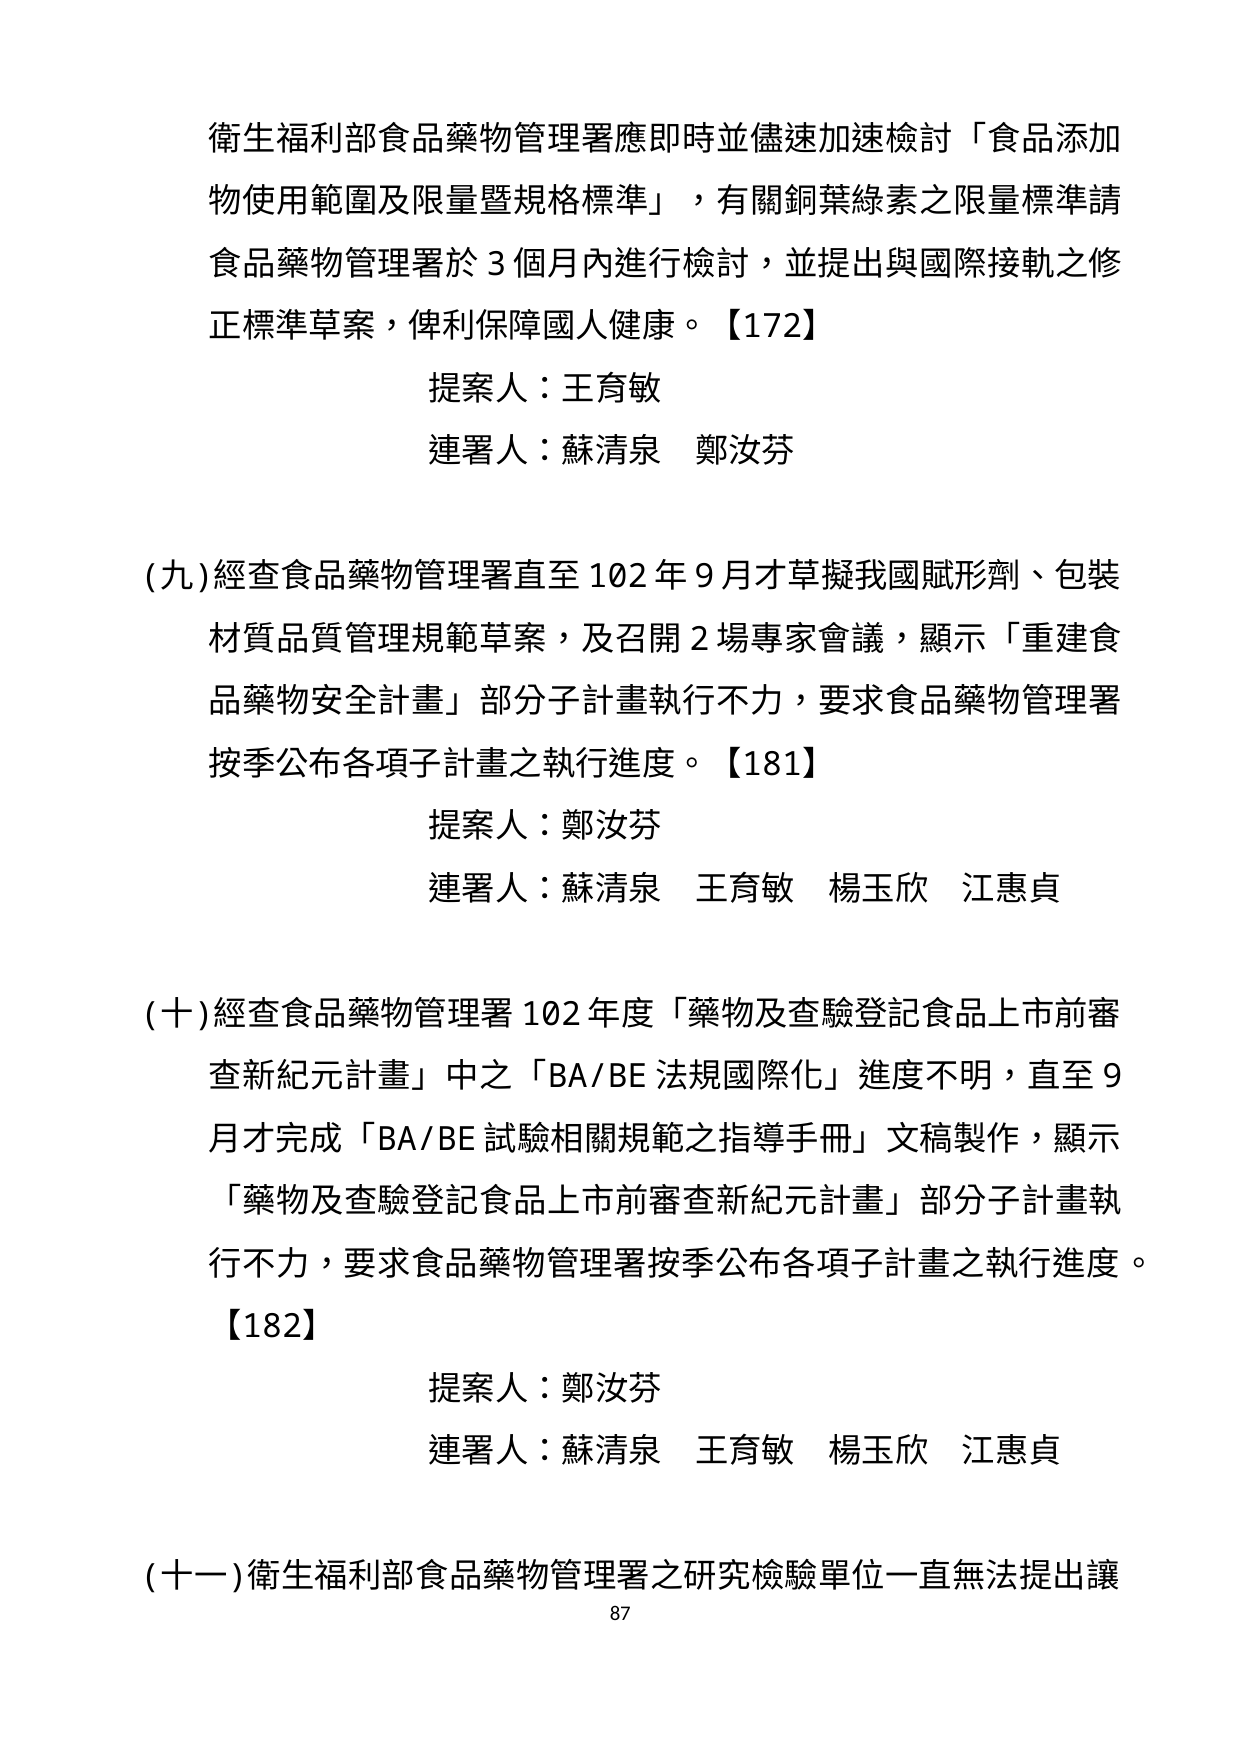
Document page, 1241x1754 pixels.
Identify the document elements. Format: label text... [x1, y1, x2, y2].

text 提案人：鄭汝芬 [151, 782, 1121, 844]
text 提案人：王育敏 [151, 344, 1121, 407]
text (十一)衛生福利部食品藥物管理署之研究檢驗單位一直無法提出讓 [140, 1532, 1122, 1594]
text 衛生福利部食品藥物管理署應即時並儘速加速檢討「食品添加物使用範圍及限量暨規格標準」，有關銅葉綠素之限量標準請食品藥物管理署於3個月內進行檢討，並提出與國際接軌之修正標準草案，俾利保障國人健康。【172】 [140, 94, 1122, 344]
text 連署人：蘇清泉 王育敏 楊玉欣 江惠貞 [118, 844, 1122, 907]
text 連署人：蘇清泉 王育敏 楊玉欣 江惠貞 [118, 1407, 1122, 1469]
text (九)經查食品藥物管理署直至102年9月才草擬我國賦形劑、包裝材質品質管理規範草案，及召開2場專家會議，顯示「重建食品藥物安全計畫」部分子計畫執行不力，要求食品藥物管理署按季公布各項子計畫之執行進度。【181】 [140, 532, 1122, 782]
text 提案人：鄭汝芬 [151, 1344, 1121, 1407]
text 連署人：蘇清泉 鄭汝芬 [118, 407, 1122, 469]
text (十)經查食品藥物管理署102年度「藥物及查驗登記食品上市前審查新紀元計畫」中之「BA/BE法規國際化」進度不明，直至9月才完成「BA/BE試驗相關規範之指導手冊」文稿製作，顯示「藥物及查驗登記食品上市前審查新紀元計畫」部分子計畫執行不力，要求食品藥物管理署按季公布各項子計畫之執行進度。【182】 [140, 969, 1122, 1344]
